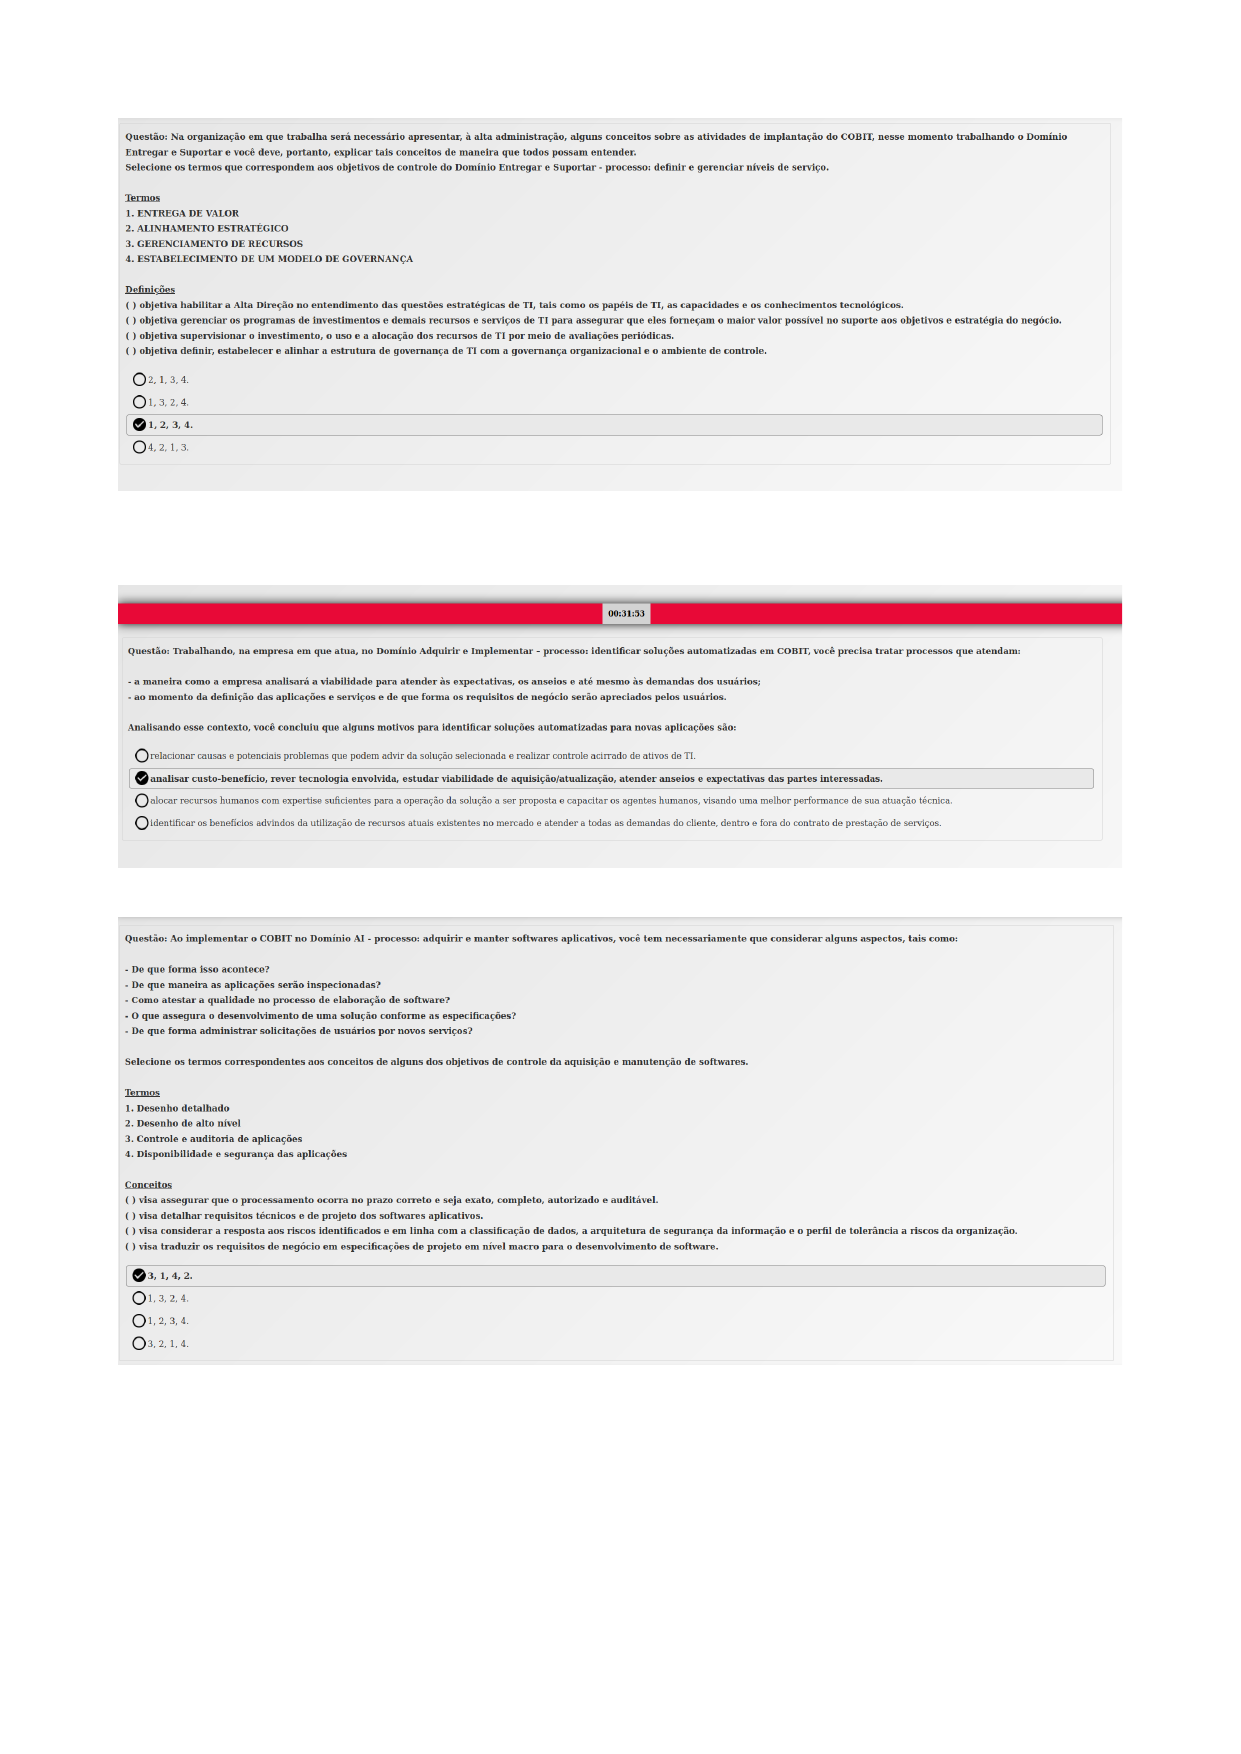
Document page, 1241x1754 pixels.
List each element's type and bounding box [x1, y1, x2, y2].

picture [118, 585, 1123, 868]
picture [118, 118, 1123, 491]
picture [118, 917, 1123, 1365]
